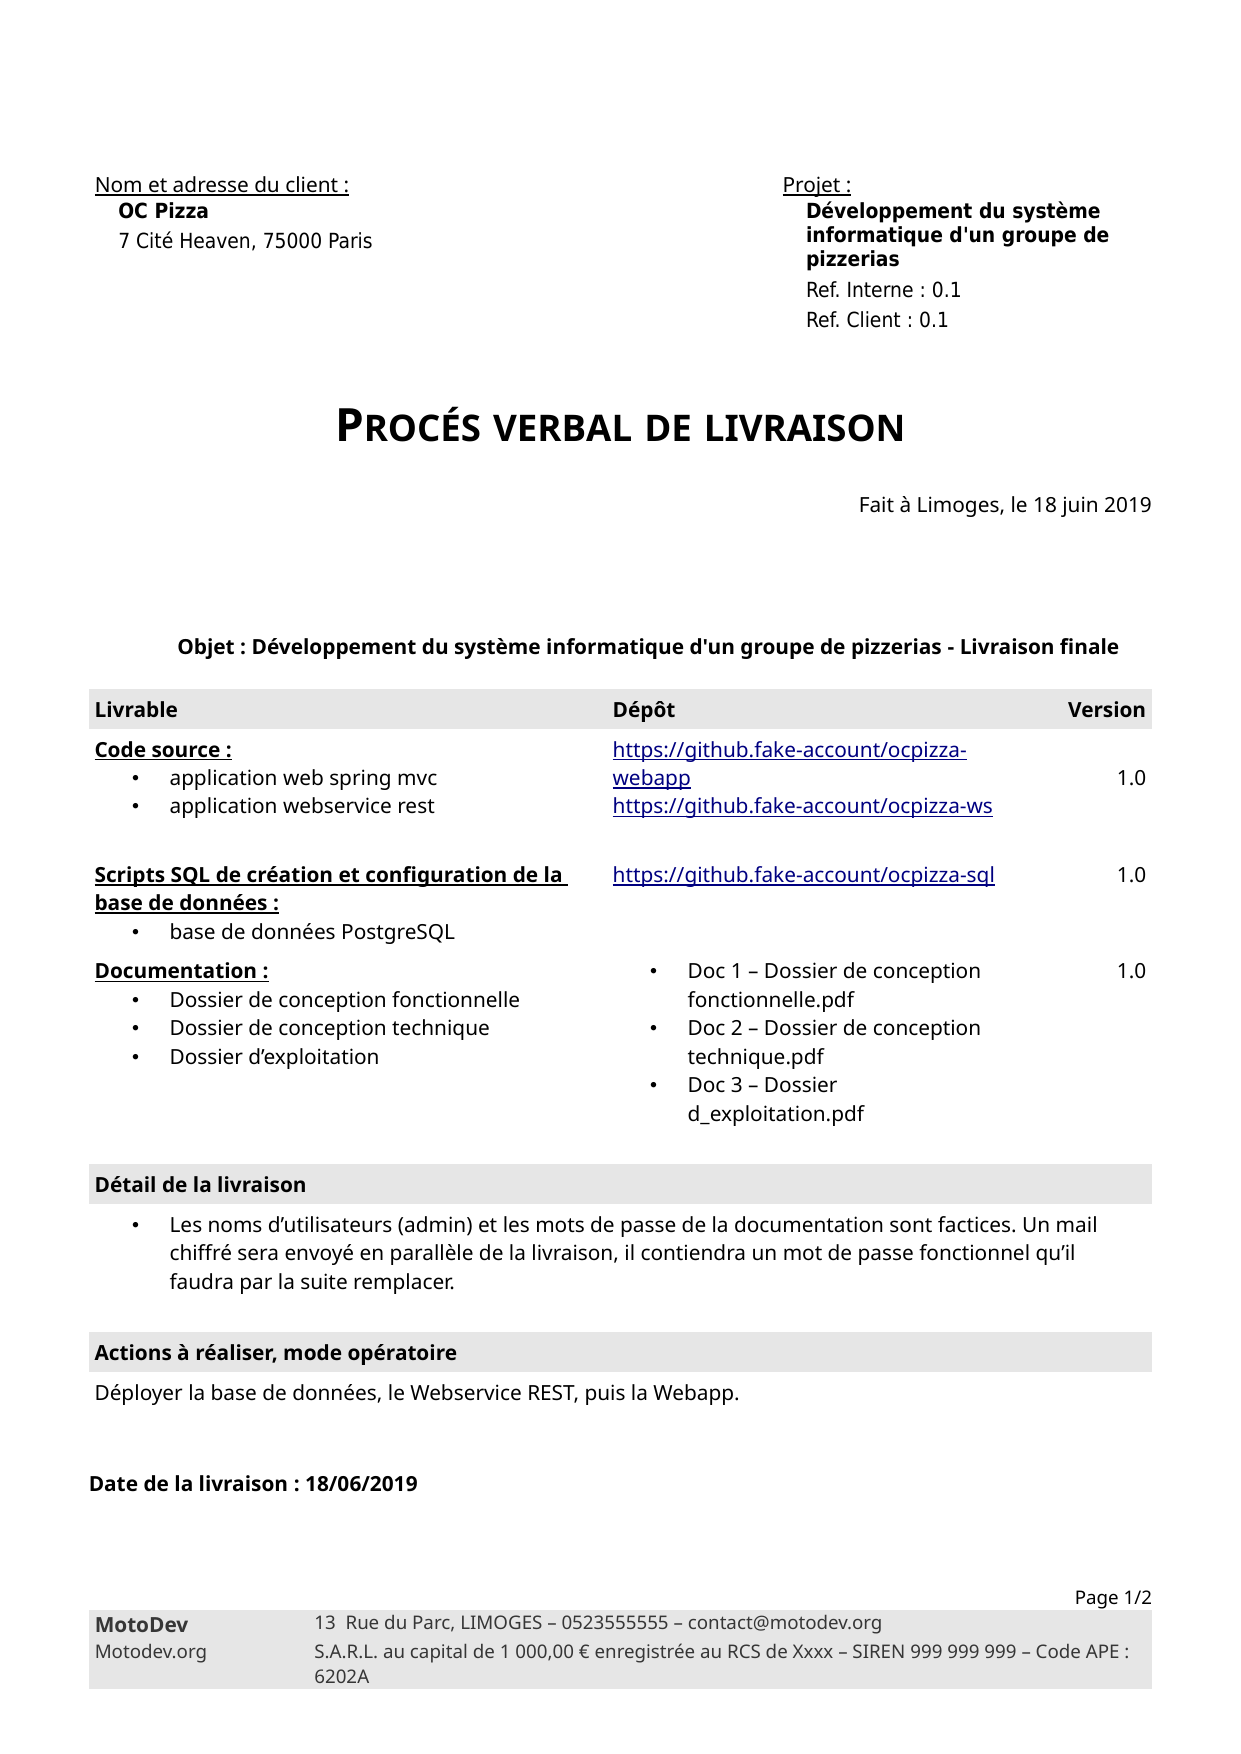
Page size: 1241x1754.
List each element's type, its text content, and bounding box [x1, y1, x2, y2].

table_header Livrable [89, 689, 607, 729]
table_cell Documentation : Dossier de conception fonctionnelle Dossier de conception technique Dossier d’exploitation [89, 951, 607, 1133]
text Objet : Développement du système informatique d'un groupe de pizzerias - Livraison finale [177, 632, 1152, 661]
table_cell Doc 1 – Dossier de conception fonctionnelle.pdf Doc 2 – Dossier de conception technique.pdf Doc 3 – Dossier d_exploitation.pdf [607, 951, 1013, 1133]
table_cell https://github.fake-account/ocpizza-webapp https://github.fake-account/ocpizza-ws [607, 729, 1013, 854]
title Procés verbal de livraison [88, 392, 1152, 454]
table_header Dépôt [607, 689, 1013, 729]
table_header Détail de la livraison [89, 1164, 1152, 1204]
table_cell 1.0 [1013, 854, 1152, 951]
table_cell Les noms d’utilisateurs (admin) et les mots de passe de la documentation sont factices. Un mail chiffré sera envoyé en parallèle de la livraison, il contiendra un mot de passe fonctionnel qu’il faudra par la suite remplacer. [89, 1204, 1152, 1301]
table_cell Code source : application web spring mvc application webservice rest [89, 729, 607, 854]
table_header Actions à réaliser, mode opératoire [89, 1332, 1152, 1372]
table_cell https://github.fake-account/ocpizza-sql [607, 854, 1013, 951]
table_cell 1.0 [1013, 729, 1152, 854]
text Date de la livraison : 18/06/2019 [88, 1469, 1152, 1497]
text Fait à Limoges, le 18 juin 2019 [88, 490, 1152, 518]
table_header Version [1013, 689, 1152, 729]
table_cell Scripts SQL de création et configuration de la base de données : base de données PostgreSQL [89, 854, 607, 951]
table_cell Déployer la base de données, le Webservice REST, puis la Webapp. [89, 1372, 1152, 1412]
table_cell 1.0 [1013, 951, 1152, 1133]
